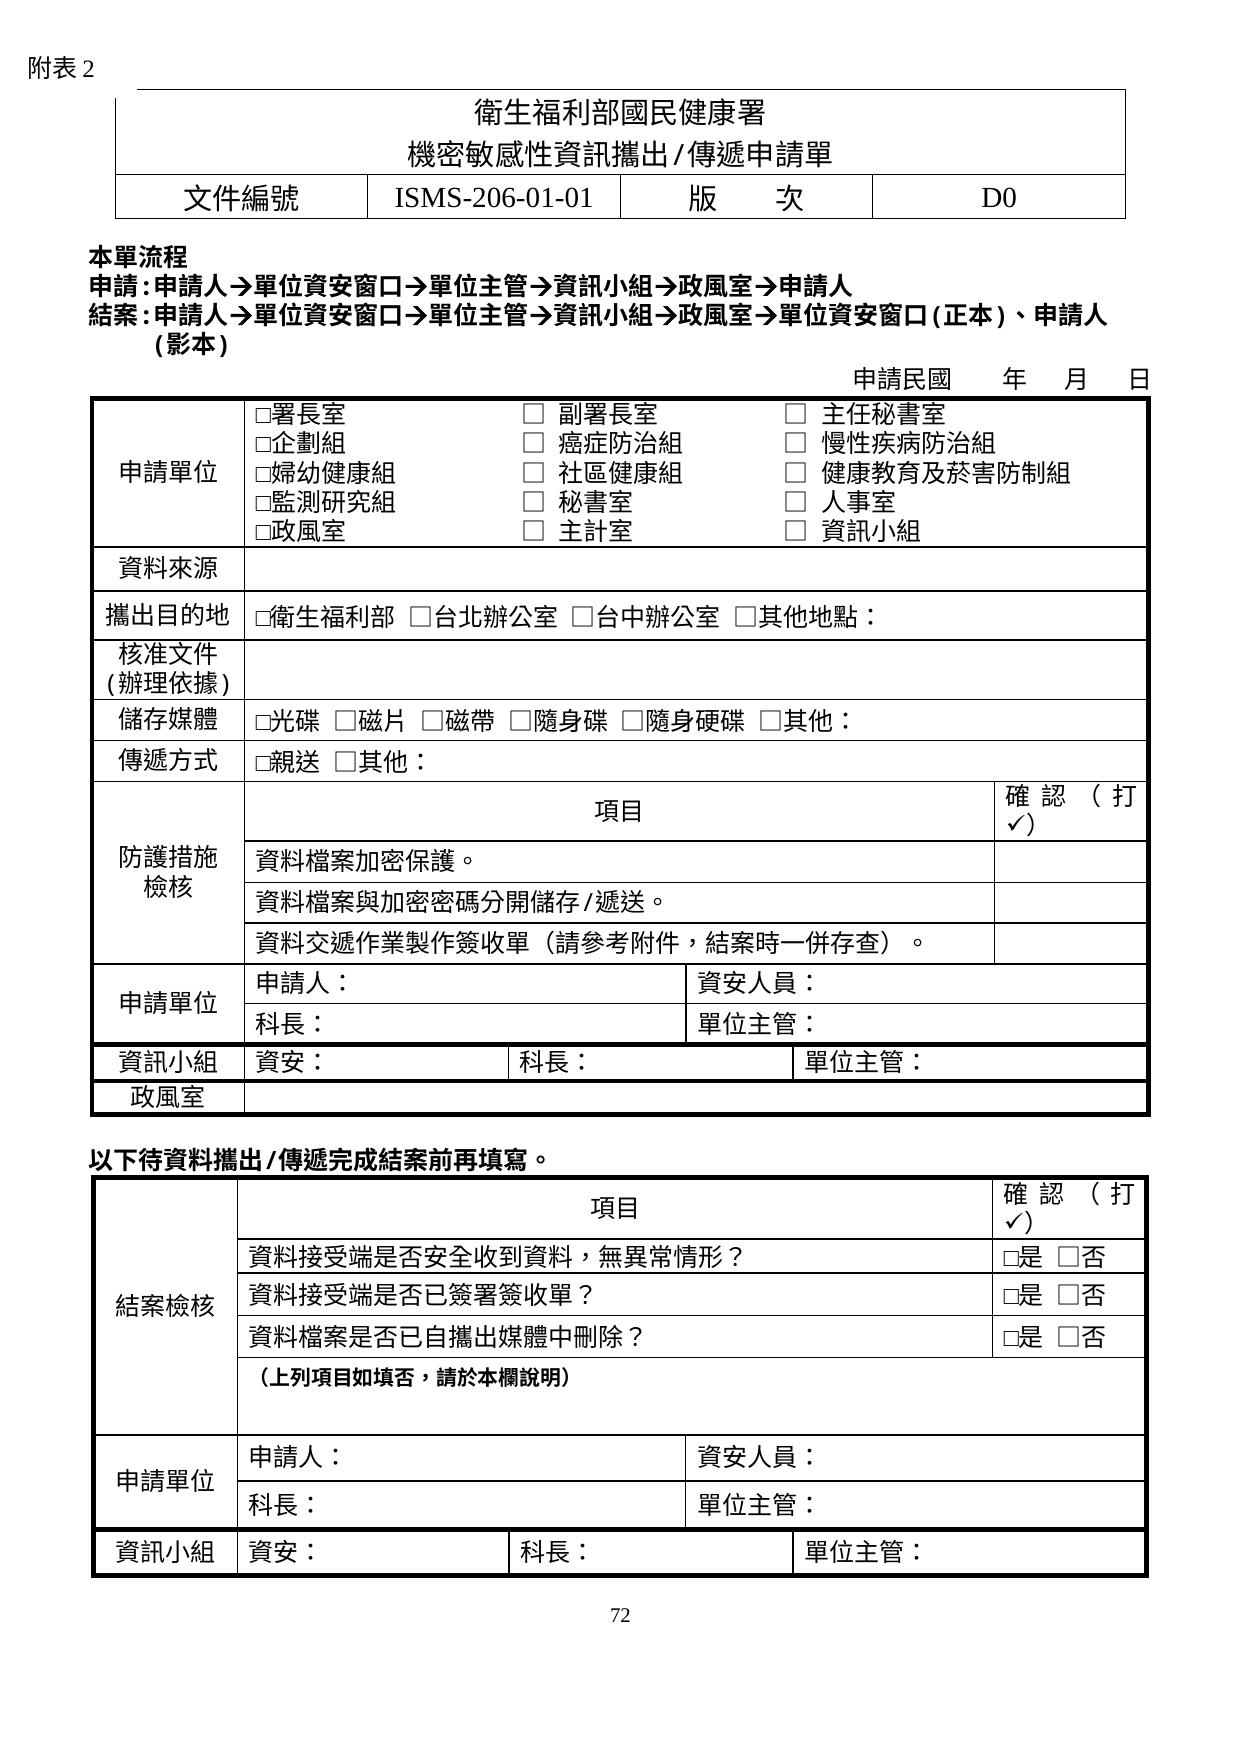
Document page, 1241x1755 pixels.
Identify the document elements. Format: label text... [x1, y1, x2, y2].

text 結案:申請人單位資安窗口單位主管資訊小組政風室單位資安窗口(正本)、申請人 [89, 301, 1152, 330]
table_header □ 署長室 □ 副署長室 □ 主任秘書室 □ 企劃組 □ 癌症防治組 □ 慢性疾病防治組 □ 婦幼健康組 □ 社區健康組 □ 健康教育及菸害防制組 □ 監測研究組 □ 秘書室 □ 人事室 □ 政風室 □ 主計室 □ 資訊小組 [245, 401, 1146, 546]
table_cell □光碟 □磁片 □磁帶 □隨身碟 □隨身硬碟 □其他： [245, 700, 1146, 739]
table_cell □衛生福利部 □台北辦公室 □台中辦公室 □其他地點： [245, 592, 1146, 639]
table_cell 資料接受端是否安全收到資料，無異常情形？ [238, 1240, 992, 1272]
table_cell □是 □否 [993, 1240, 1144, 1272]
table_cell □親送 □其他： [245, 741, 1146, 781]
table_cell 科長： [238, 1482, 685, 1527]
table_cell 申請人： [245, 965, 685, 1003]
table_cell 科長： [509, 1047, 792, 1078]
table_cell [245, 1083, 1146, 1112]
table_cell 資訊小組 [94, 1047, 244, 1078]
table_cell 資安人員： [687, 965, 1146, 1003]
table_cell （上列項目如填否，請於本欄說明） [238, 1358, 1144, 1434]
text 申請民國 年 月 日 [89, 359, 1152, 396]
table_cell 項目 [245, 782, 994, 840]
text 本單流程 [89, 243, 1152, 272]
text 附表2 [27, 49, 122, 85]
table_cell 單位主管： [687, 1004, 1146, 1042]
table_cell □是 □否 [993, 1316, 1144, 1357]
table_cell 資料交遞作業製作簽收單（請參考附件，結案時一併存查）。 [245, 924, 994, 963]
table_cell 儲存媒體 [94, 700, 244, 739]
table_header 確認（打） [993, 1180, 1144, 1238]
table_cell [245, 548, 1146, 590]
table_cell 單位主管： [794, 1047, 1146, 1078]
table_cell 傳遞方式 [94, 741, 244, 781]
table_header 項目 [238, 1180, 992, 1238]
table_cell 資安： [238, 1532, 508, 1573]
table_cell 申請人： [238, 1436, 685, 1480]
table_header 申請單位 [94, 401, 244, 546]
table_cell 資料來源 [94, 548, 244, 590]
table_cell [245, 641, 1146, 699]
table_cell 單位主管： [686, 1482, 1144, 1527]
table_cell 資料檔案與加密密碼分開儲存/遞送。 [245, 883, 994, 922]
table_cell □是 □否 [993, 1274, 1144, 1314]
table_cell 申請單位 [94, 965, 244, 1042]
table_cell 申請單位 [96, 1436, 237, 1527]
table_cell 攜出目的地 [94, 592, 244, 639]
table_cell 核准文件(辦理依據) [94, 641, 244, 699]
table_cell 確認（打） [995, 782, 1146, 840]
table_cell 資訊小組 [96, 1532, 237, 1573]
table_cell [995, 883, 1146, 922]
table_cell 科長： [245, 1004, 685, 1042]
table_cell 資料檔案是否已自攜出媒體中刪除？ [238, 1316, 992, 1357]
table_cell [995, 842, 1146, 881]
text (影本) [151, 330, 1152, 359]
table_cell 資料檔案加密保護。 [245, 842, 994, 881]
table_cell 資安人員： [686, 1436, 1144, 1480]
table_header 結案檢核 [96, 1180, 237, 1434]
text [12, 41, 137, 98]
text 以下待資料攜出/傳遞完成結案前再填寫。 [89, 1146, 1152, 1175]
table_cell 政風室 [94, 1083, 244, 1112]
table_cell 防護措施 檢核 [94, 782, 244, 963]
text 申請:申請人單位資安窗口單位主管資訊小組政風室申請人 [89, 272, 1152, 301]
table_cell 資料接受端是否已簽署簽收單？ [238, 1274, 992, 1314]
table_cell 單位主管： [794, 1532, 1144, 1573]
table_cell [995, 924, 1146, 963]
table_cell 資安： [245, 1047, 508, 1078]
table_cell 科長： [510, 1532, 792, 1573]
